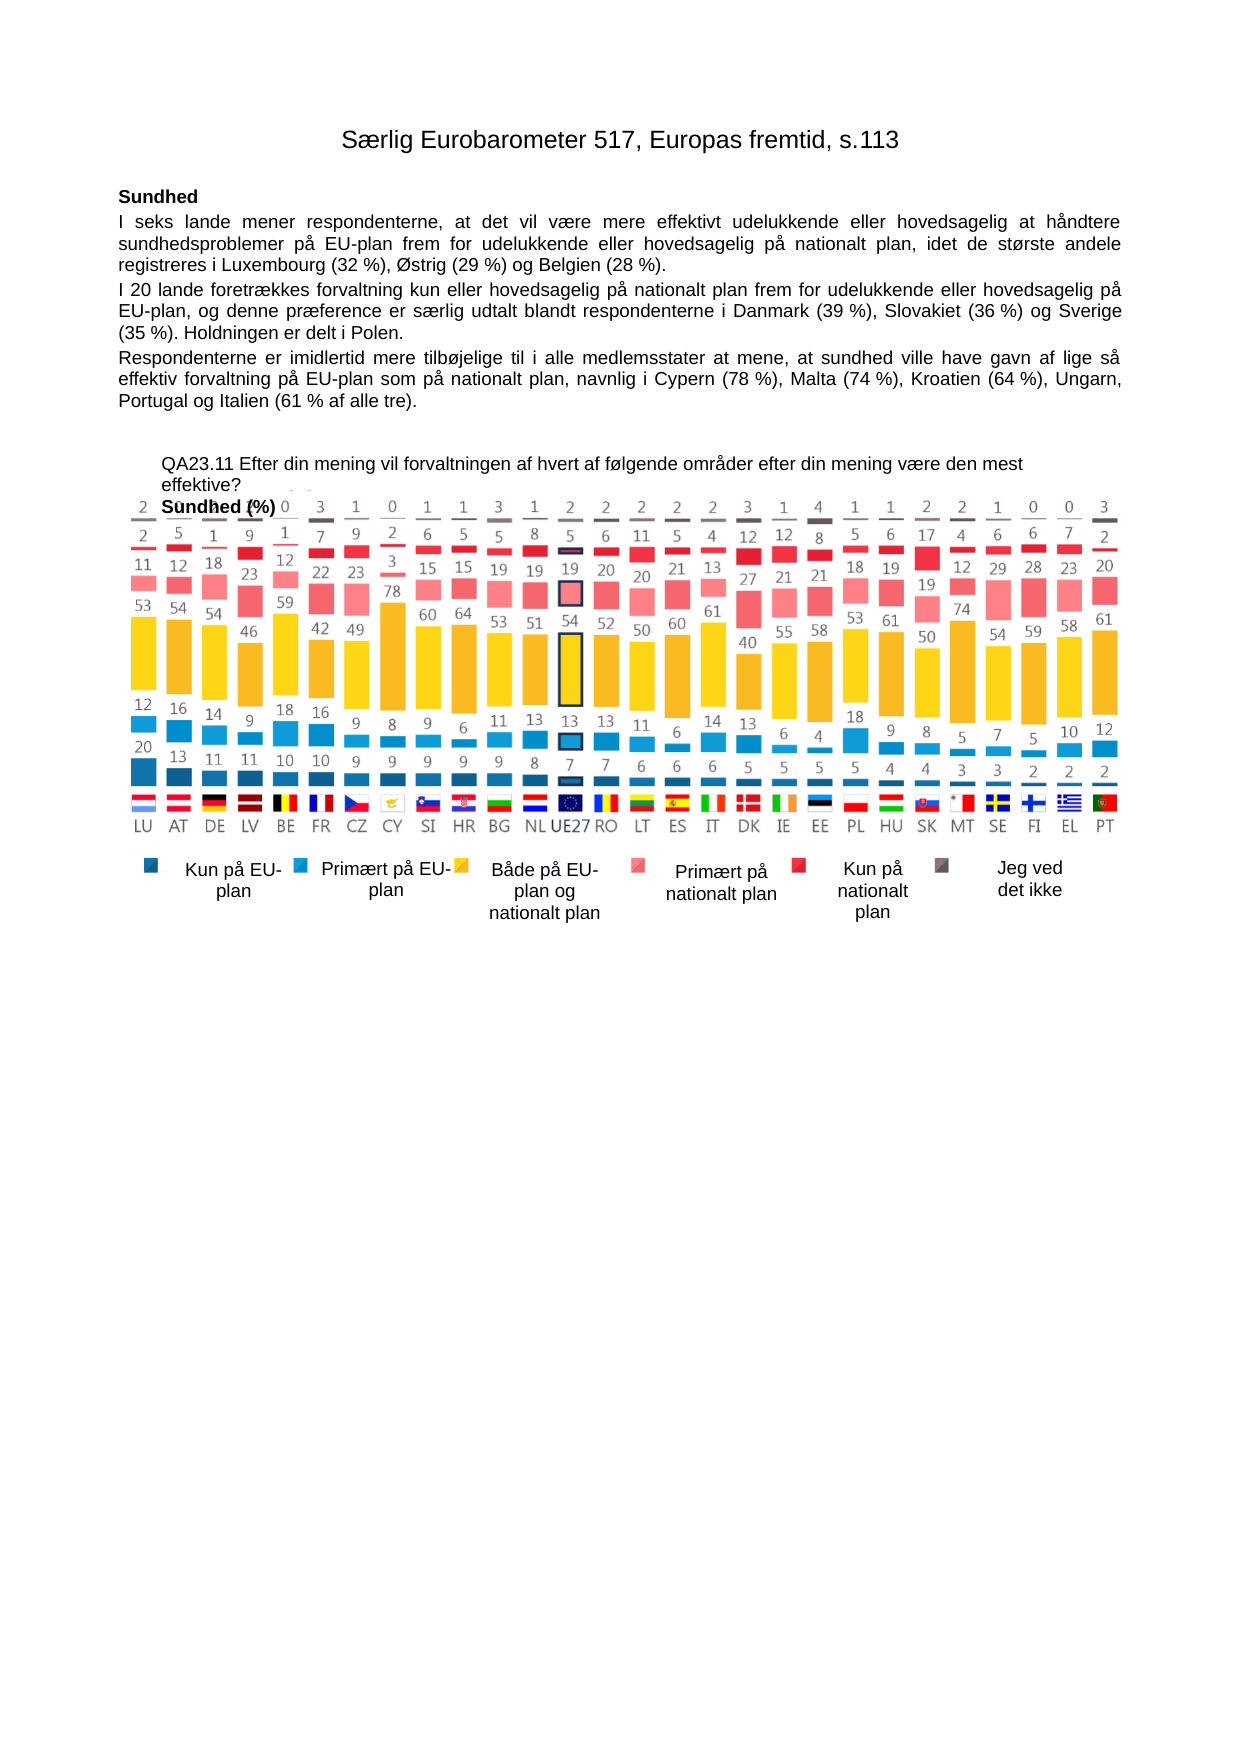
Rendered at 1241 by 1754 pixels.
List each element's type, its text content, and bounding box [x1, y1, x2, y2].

text Respondenterne er imidlertid mere tilbøjelige til i alle medlemsstater at mene, at sundhed ville have gavn af lige så effektiv forvaltning på EU-plan som på nationalt plan, navnlig i Cypern (78 %), Malta (74 %), Kroatien (64 %), Ungarn, Portugal og Italien (61 % af alle tre). [118, 347, 1122, 411]
text I seks lande mener respondenterne, at det vil være mere effektivt udelukkende eller hovedsagelig at håndtere sundhedsproblemer på EU-plan frem for udelukkende eller hovedsagelig på nationalt plan, idet de største andele registreres i Luxembourg (32 %), Østrig (29 %) og Belgien (28 %). [118, 211, 1122, 276]
picture [118, 490, 1122, 839]
text I 20 lande foretrækkes forvaltning kun eller hovedsagelig på nationalt plan frem for udelukkende eller hovedsagelig på EU-plan, og denne præference er særlig udtalt blandt respondenterne i Danmark (39 %), Slovakiet (36 %) og Sverige (35 %). Holdningen er delt i Polen. [118, 279, 1122, 343]
picture [136, 842, 950, 894]
text Sundhed [118, 186, 1122, 208]
